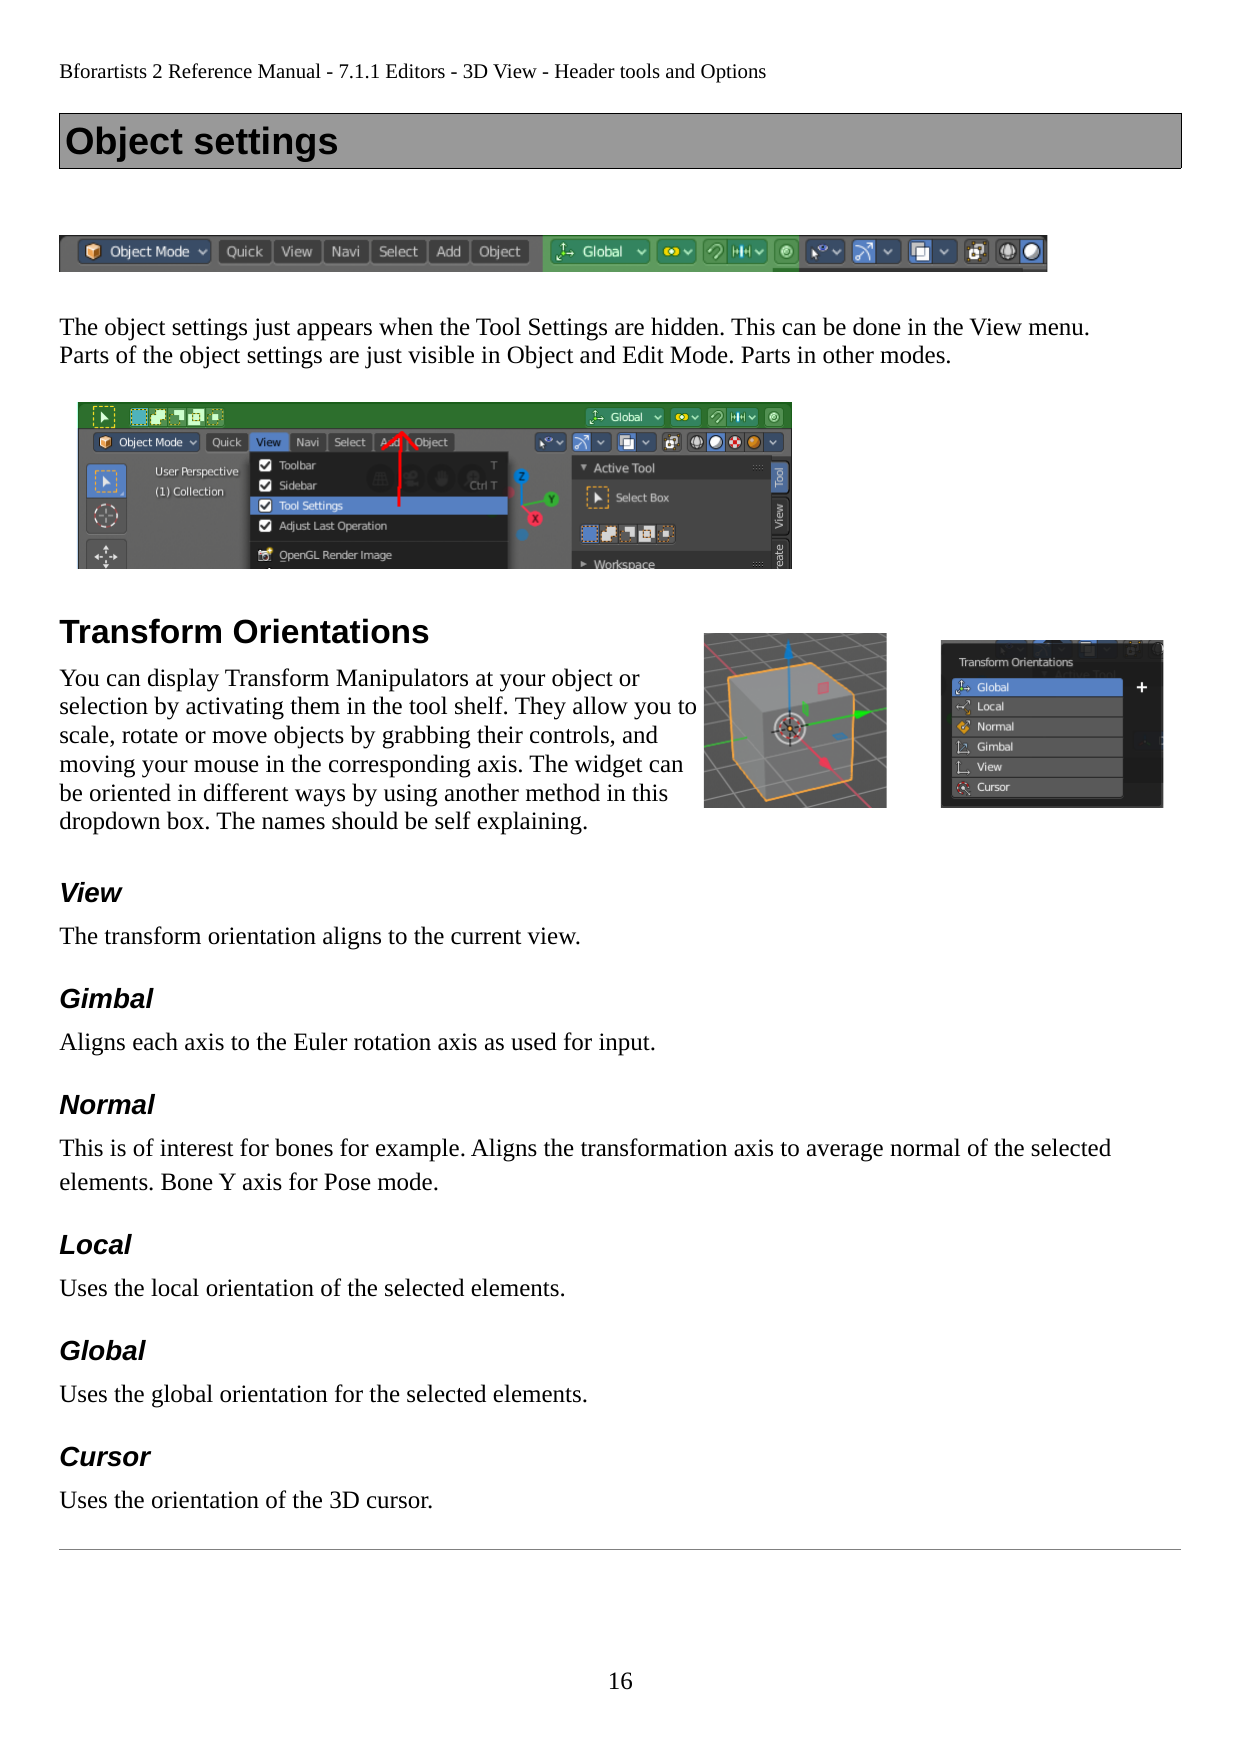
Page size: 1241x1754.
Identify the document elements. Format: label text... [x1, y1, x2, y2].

text Aligns each axis to the Euler rotation axis as used for input. [59, 1027, 1181, 1056]
subtitle Transform Orientations [59, 612, 1181, 650]
text This is of interest for bones for example. Aligns the transformation axis to average normal of the selected elements. Bone Y axis for Pose mode. [59, 1133, 1181, 1196]
subtitle Normal [59, 1088, 1181, 1120]
subtitle View [59, 876, 1181, 908]
text Uses the orientation of the 3D cursor. [59, 1485, 1181, 1514]
subtitle Global [59, 1335, 1181, 1367]
subtitle Local [59, 1229, 1181, 1261]
text The transform orientation aligns to the current view. [59, 921, 1181, 949]
text You can display Transform Manipulators at your object or selection by activating them in the tool shelf. They allow you to scale, rotate or move objects by grabbing their controls, and moving your mouse in the corresponding axis. The widget can be oriented in different ways by using another method in this dropdown box. The names should be self explaining. [59, 663, 1181, 835]
picture [703, 633, 887, 808]
subtitle Cursor [59, 1441, 1181, 1472]
text Parts of the object settings are just visible in Object and Edit Mode. Parts in other modes. [59, 340, 1181, 369]
text Uses the local orientation of the selected elements. [59, 1273, 1181, 1302]
picture [59, 235, 1048, 272]
table_header Object settings [60, 114, 1181, 168]
picture [76, 402, 792, 569]
text The object settings just appears when the Tool Settings are hidden. This can be done in the View menu. [59, 312, 1181, 340]
text Uses the global orientation for the selected elements. [59, 1379, 1181, 1408]
picture [940, 640, 1164, 808]
subtitle Gimbal [59, 982, 1181, 1014]
